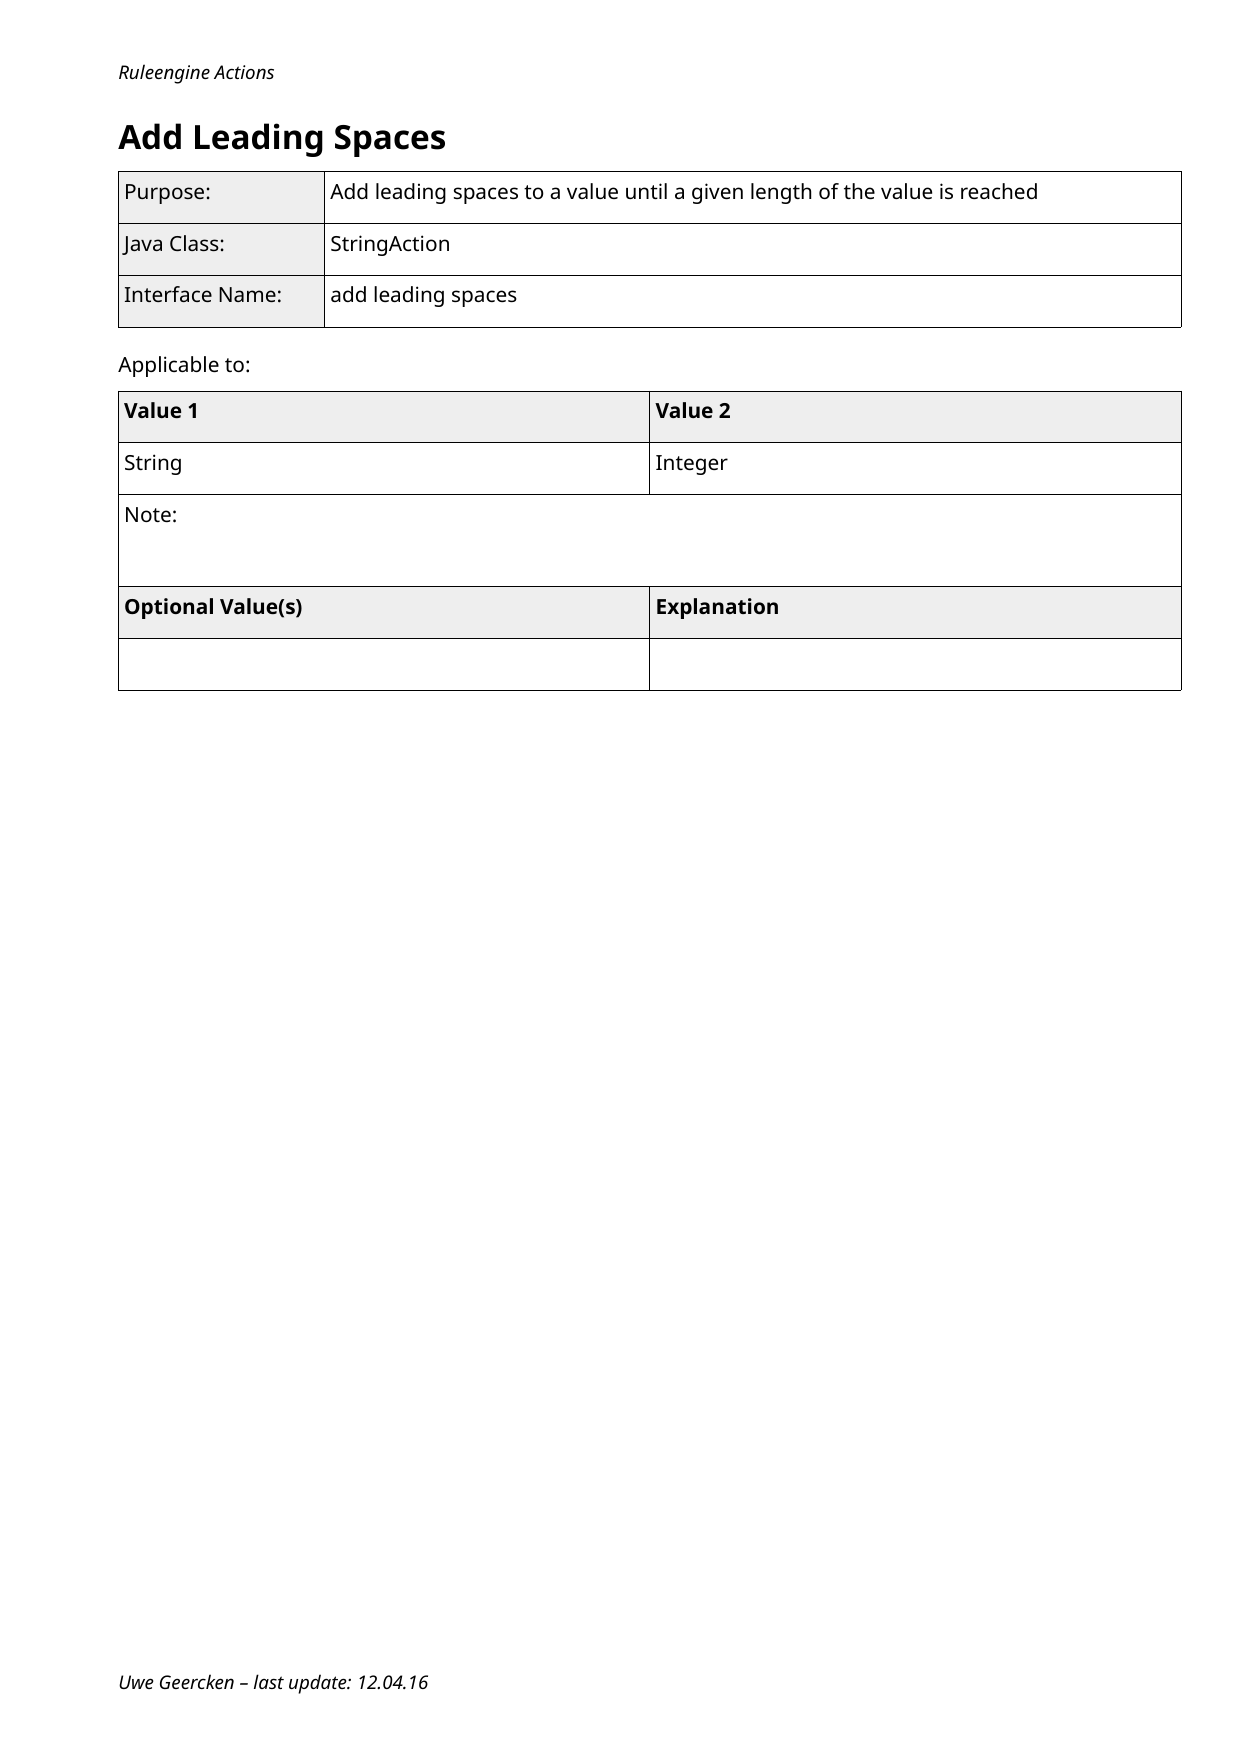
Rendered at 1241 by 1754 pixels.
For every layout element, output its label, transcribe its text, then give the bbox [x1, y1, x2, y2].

table_header Value 2 [650, 392, 1181, 442]
text Applicable to: [118, 350, 1181, 379]
table_cell Integer [650, 443, 1181, 494]
table_cell Note: [119, 495, 1181, 586]
table_cell Interface Name: [119, 276, 324, 327]
table_cell Explanation [650, 587, 1181, 638]
table_cell StringAction [325, 224, 1181, 275]
table_cell String [119, 443, 649, 494]
table_cell [119, 639, 649, 689]
text Add Leading Spaces [118, 114, 1181, 159]
table_header Purpose: [119, 172, 324, 223]
table_header Value 1 [119, 392, 649, 442]
table_header Add leading spaces to a value until a given length of the value is reached [325, 172, 1181, 223]
table_cell [650, 639, 1181, 689]
table_cell Java Class: [119, 224, 324, 275]
table_cell Optional Value(s) [119, 587, 649, 638]
table_cell add leading spaces [325, 276, 1181, 327]
